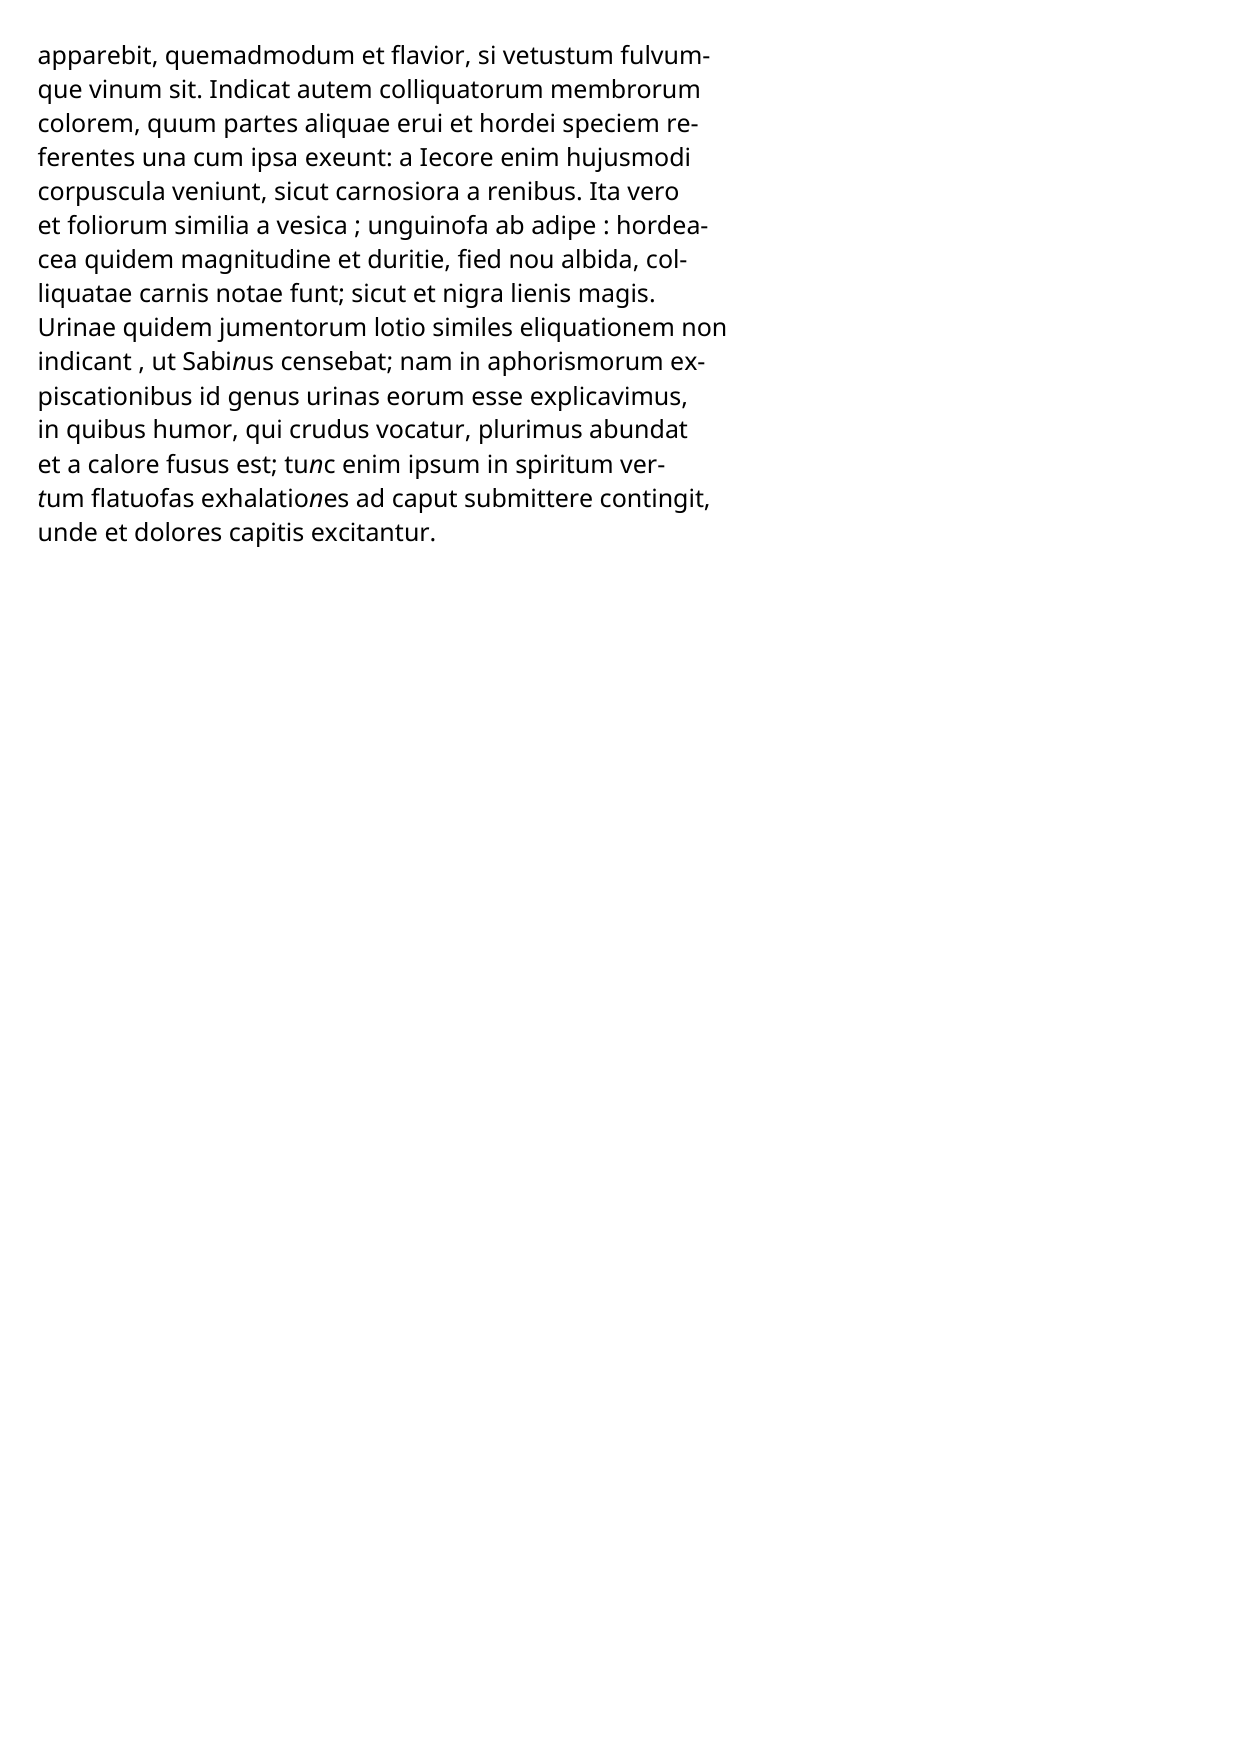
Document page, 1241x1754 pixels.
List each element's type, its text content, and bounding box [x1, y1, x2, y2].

text apparebit, quemadmodum et flavior, si vetustum fulvum- que vinum sit. Indicat autem colliquatorum membrorum colorem, quum partes aliquae erui et hordei speciem re- ferentes una cum ipsa exeunt: a Iecore enim hujusmodi corpuscula veniunt, sicut carnosiora a renibus. Ita vero et foliorum similia a vesica ; unguinofa ab adipe : hordea- cea quidem magnitudine et duritie, fied nou albida, col- liquatae carnis notae funt; sicut et nigra lienis magis. Urinae quidem jumentorum lotio similes eliquationem non indicant , ut Sabinus censebat; nam in aphorismorum ex- piscationibus id genus urinas eorum esse explicavimus, in quibus humor, qui crudus vocatur, plurimus abundat et a calore fusus est; tunc enim ipsum in spiritum ver- tum flatuofas exhalationes ad caput submittere contingit, unde et dolores capitis excitantur. [37, 37, 1203, 548]
